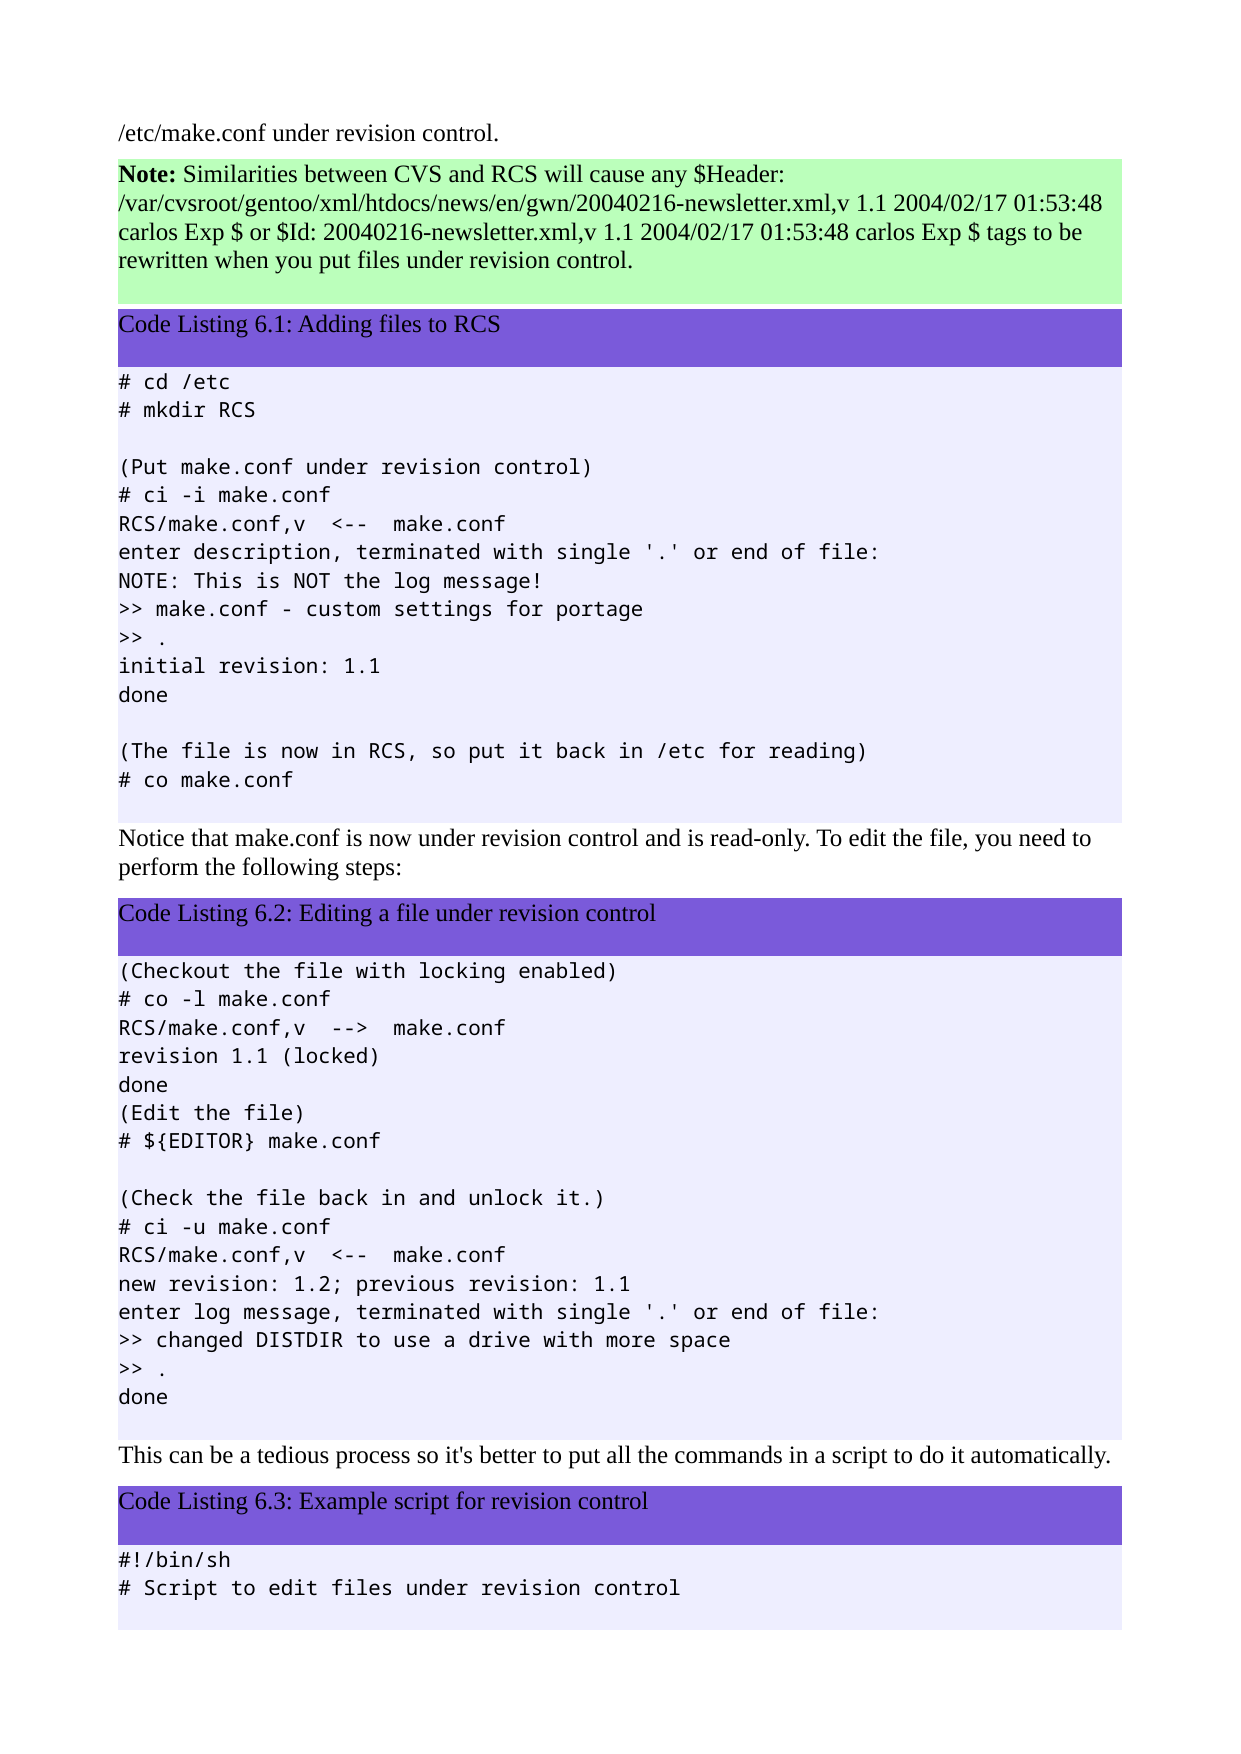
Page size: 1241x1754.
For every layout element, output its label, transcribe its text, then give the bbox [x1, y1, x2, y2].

table_header Note: Similarities between CVS and RCS will cause any $Header: /var/cvsroot/gentoo/xml/htdocs/news/en/gwn/20040216-newsletter.xml,v 1.1 2004/02/17 01:53:48 carlos Exp $ or $Id: 20040216-newsletter.xml,v 1.1 2004/02/17 01:53:48 carlos Exp $ tags to be rewritten when you put files under revision control. [118, 159, 1122, 304]
table_header Code Listing 6.3: Example script for revision control [118, 1486, 1122, 1545]
text This can be a tedious process so it's better to put all the commands in a script to do it automatically. [118, 1440, 1122, 1469]
text Notice that make.conf is now under revision control and is read-only. To edit the file, you need to perform the following steps: [118, 823, 1122, 880]
table_header Code Listing 6.2: Editing a file under revision control [118, 898, 1122, 956]
table_cell #!/bin/sh # Script to edit files under revision control [118, 1545, 1122, 1630]
table_header Code Listing 6.1: Adding files to RCS [118, 309, 1122, 367]
text /etc/make.conf under revision control. [118, 118, 1122, 147]
table_cell # cd /etc # mkdir RCS (Put make.conf under revision control) # ci -i make.conf RCS/make.conf,v <-- make.conf enter description, terminated with single '.' or end of file: NOTE: This is NOT the log message! >> make.conf - custom settings for portage >> . initial revision: 1.1 done (The file is now in RCS, so put it back in /etc for reading) # co make.conf [118, 367, 1122, 823]
table_cell (Checkout the file with locking enabled) # co -l make.conf RCS/make.conf,v --> make.conf revision 1.1 (locked) done (Edit the file) # ${EDITOR} make.conf (Check the file back in and unlock it.) # ci -u make.conf RCS/make.conf,v <-- make.conf new revision: 1.2; previous revision: 1.1 enter log message, terminated with single '.' or end of file: >> changed DISTDIR to use a drive with more space >> . done [118, 956, 1122, 1440]
